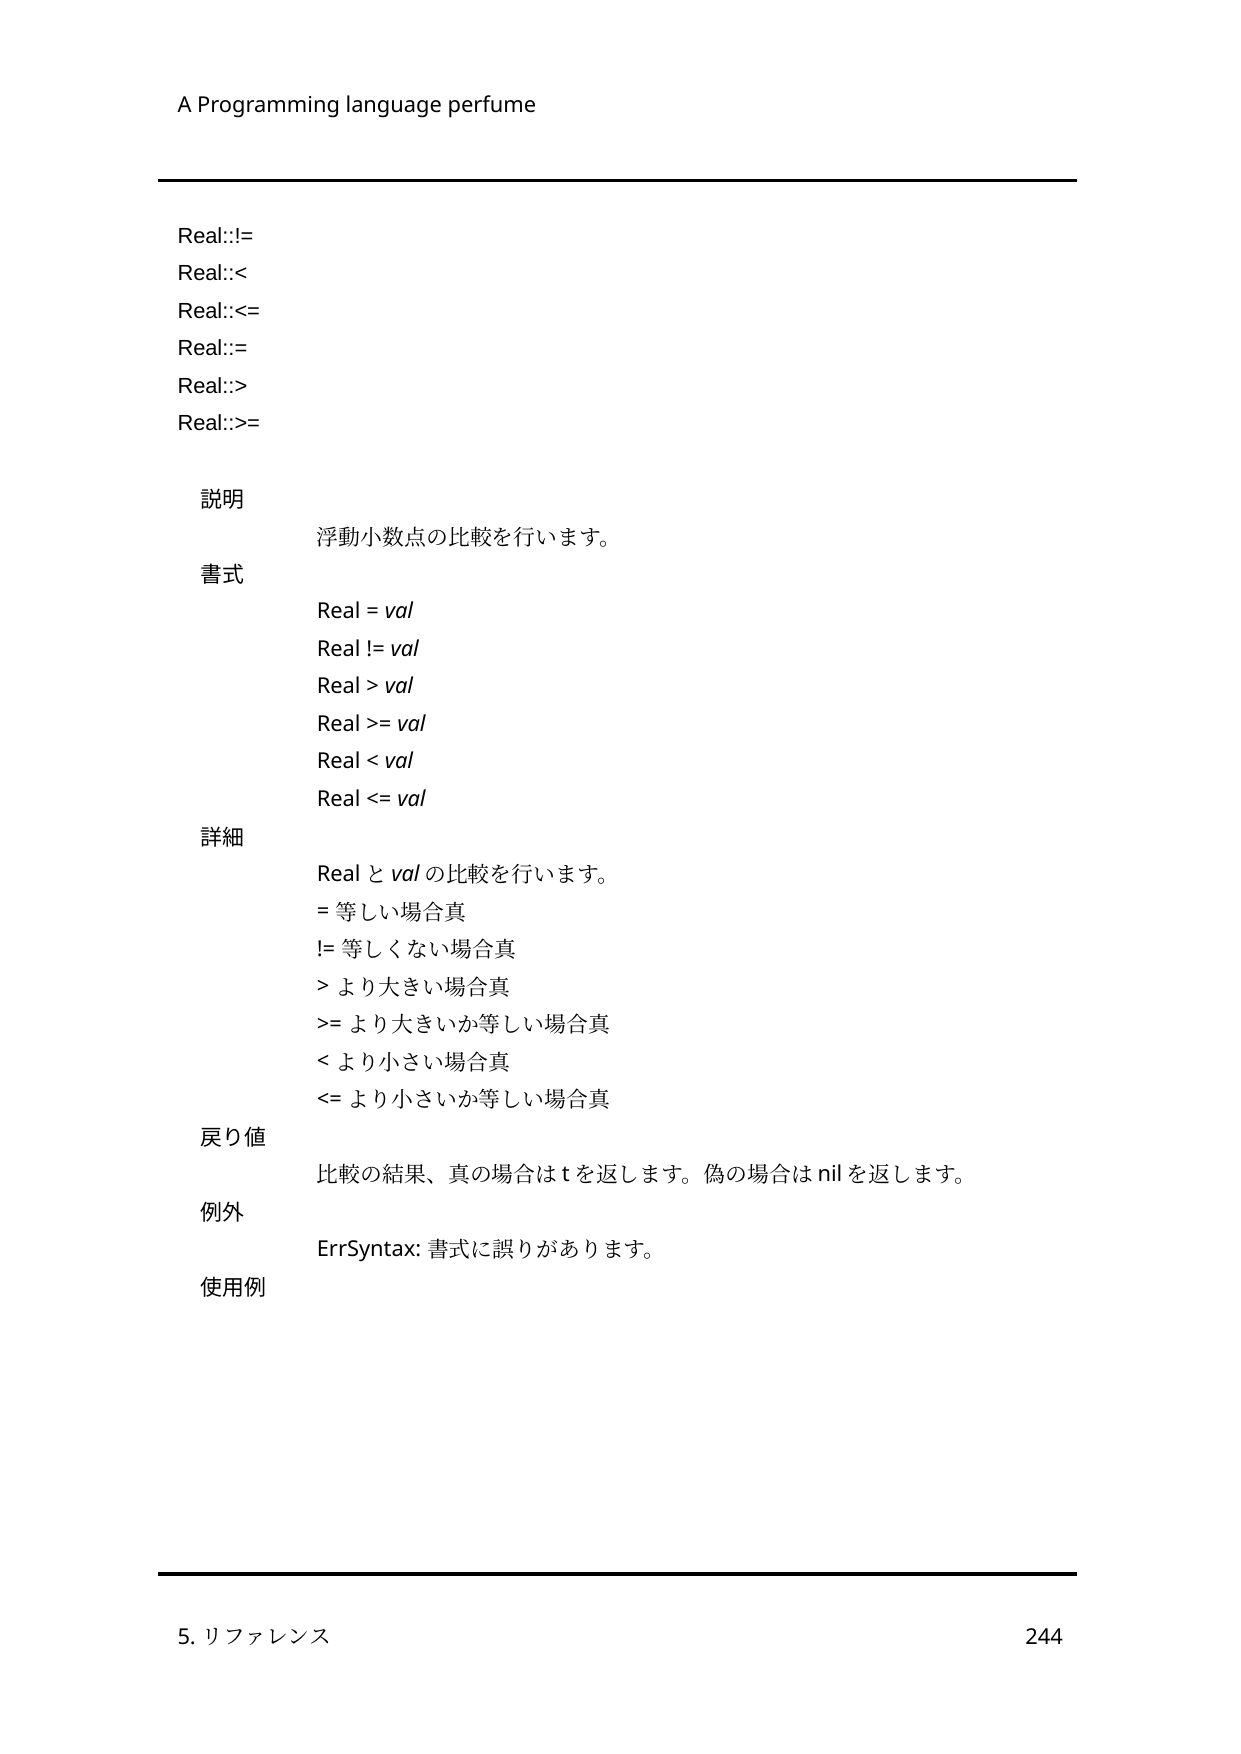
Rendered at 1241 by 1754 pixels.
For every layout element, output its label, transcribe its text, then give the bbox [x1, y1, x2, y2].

table_header 説明 [200, 479, 317, 554]
table_cell Realとvalの比較を行います。 = 等しい場合真 != 等しくない場合真 > より大きい場合真 >= より大きいか等しい場合真 < より小さい場合真 <= より小さいか等しい場合真 [317, 817, 1063, 1117]
table_cell 詳細 [200, 817, 317, 1117]
table_cell Real = val Real != val Real > val Real >= val Real < val Real <= val [317, 554, 1063, 817]
table_cell 書式 [200, 554, 317, 817]
subtitle Real::< [177, 254, 1063, 292]
table_cell 戻り値 [200, 1117, 317, 1192]
table_cell [317, 1267, 1063, 1342]
subtitle Real::> [177, 367, 1063, 404]
subtitle Real::<= [177, 292, 1063, 329]
subtitle Real::!= [177, 217, 1063, 254]
table_cell ErrSyntax: 書式に誤りがあります。 [317, 1192, 1063, 1267]
subtitle Real::>= [177, 404, 1063, 442]
table_header 浮動小数点の比較を行います。 [317, 479, 1063, 554]
table_cell 使用例 [200, 1267, 317, 1342]
table_cell 比較の結果、真の場合はtを返します。偽の場合はnilを返します。 [317, 1117, 1063, 1192]
subtitle Real::= [177, 329, 1063, 367]
table_cell 例外 [200, 1192, 317, 1267]
